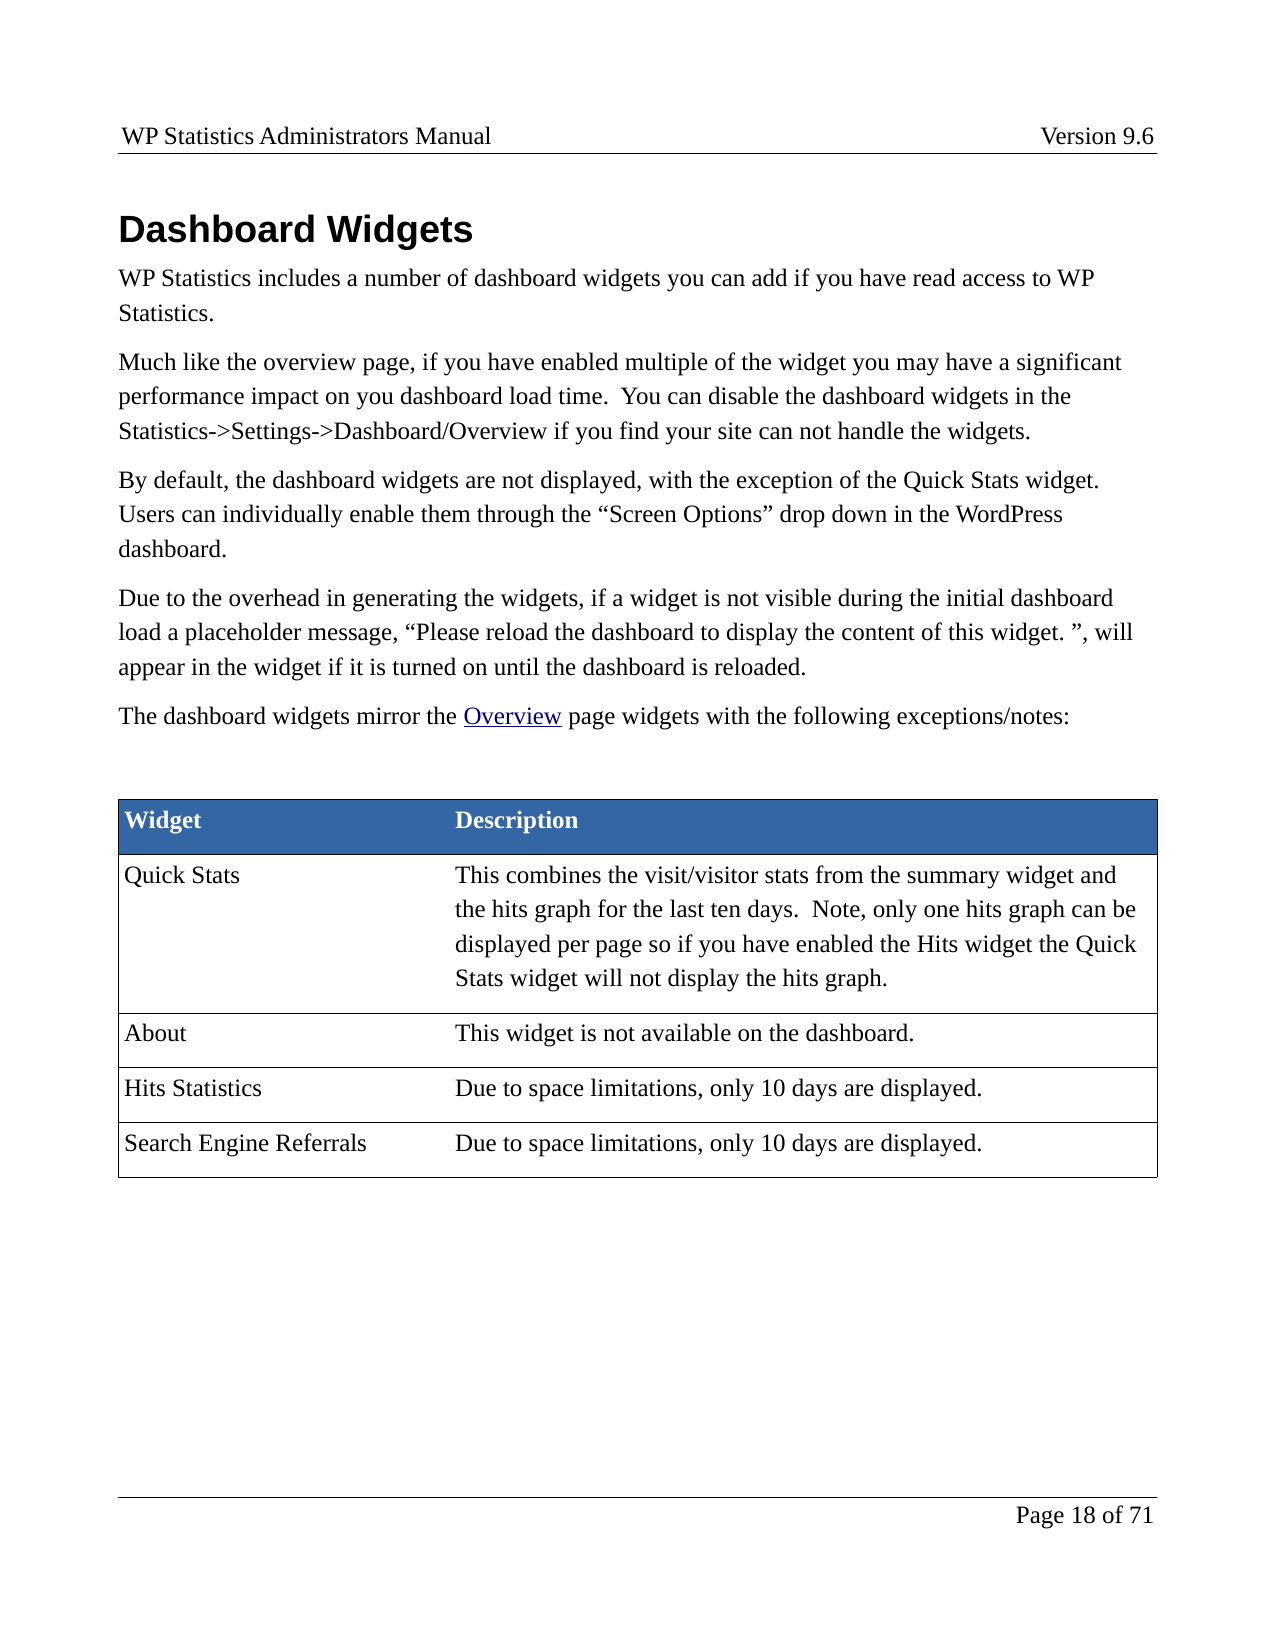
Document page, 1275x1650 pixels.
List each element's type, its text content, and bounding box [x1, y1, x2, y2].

table_cell Hits Statistics [119, 1068, 449, 1122]
text By default, the dashboard widgets are not displayed, with the exception of the Quick Stats widget. Users can individually enable them through the “Screen Options” drop down in the WordPress dashboard. [118, 465, 1157, 563]
table_cell This combines the visit/visitor stats from the summary widget and the hits graph for the last ten days. Note, only one hits graph can be displayed per page so if you have enabled the Hits widget the Quick Stats widget will not display the hits graph. [449, 855, 1157, 1012]
text WP Statistics includes a number of dashboard widgets you can add if you have read access to WP Statistics. [118, 263, 1157, 327]
text Due to the overhead in generating the widgets, if a widget is not visible during the initial dashboard load a placeholder message, “Please reload the dashboard to display the content of this widget. ”, will appear in the widget if it is turned on until the dashboard is reloaded. [118, 583, 1157, 681]
table_header Description [449, 800, 1157, 854]
table_cell Due to space limitations, only 10 days are displayed. [449, 1123, 1157, 1177]
table_header Widget [119, 800, 449, 854]
table_cell Quick Stats [119, 855, 449, 1012]
table_cell Due to space limitations, only 10 days are displayed. [449, 1068, 1157, 1122]
table_cell This widget is not available on the dashboard. [449, 1014, 1157, 1067]
text Much like the overview page, if you have enabled multiple of the widget you may have a significant performance impact on you dashboard load time. You can disable the dashboard widgets in the Statistics->Settings->Dashboard/Overview if you find your site can not handle the widgets. [118, 347, 1157, 445]
text The dashboard widgets mirror the Overview page widgets with the following exceptions/notes: [118, 701, 1157, 730]
table_cell Search Engine Referrals [119, 1123, 449, 1177]
subtitle Dashboard Widgets [118, 207, 1157, 251]
table_cell About [119, 1014, 449, 1067]
